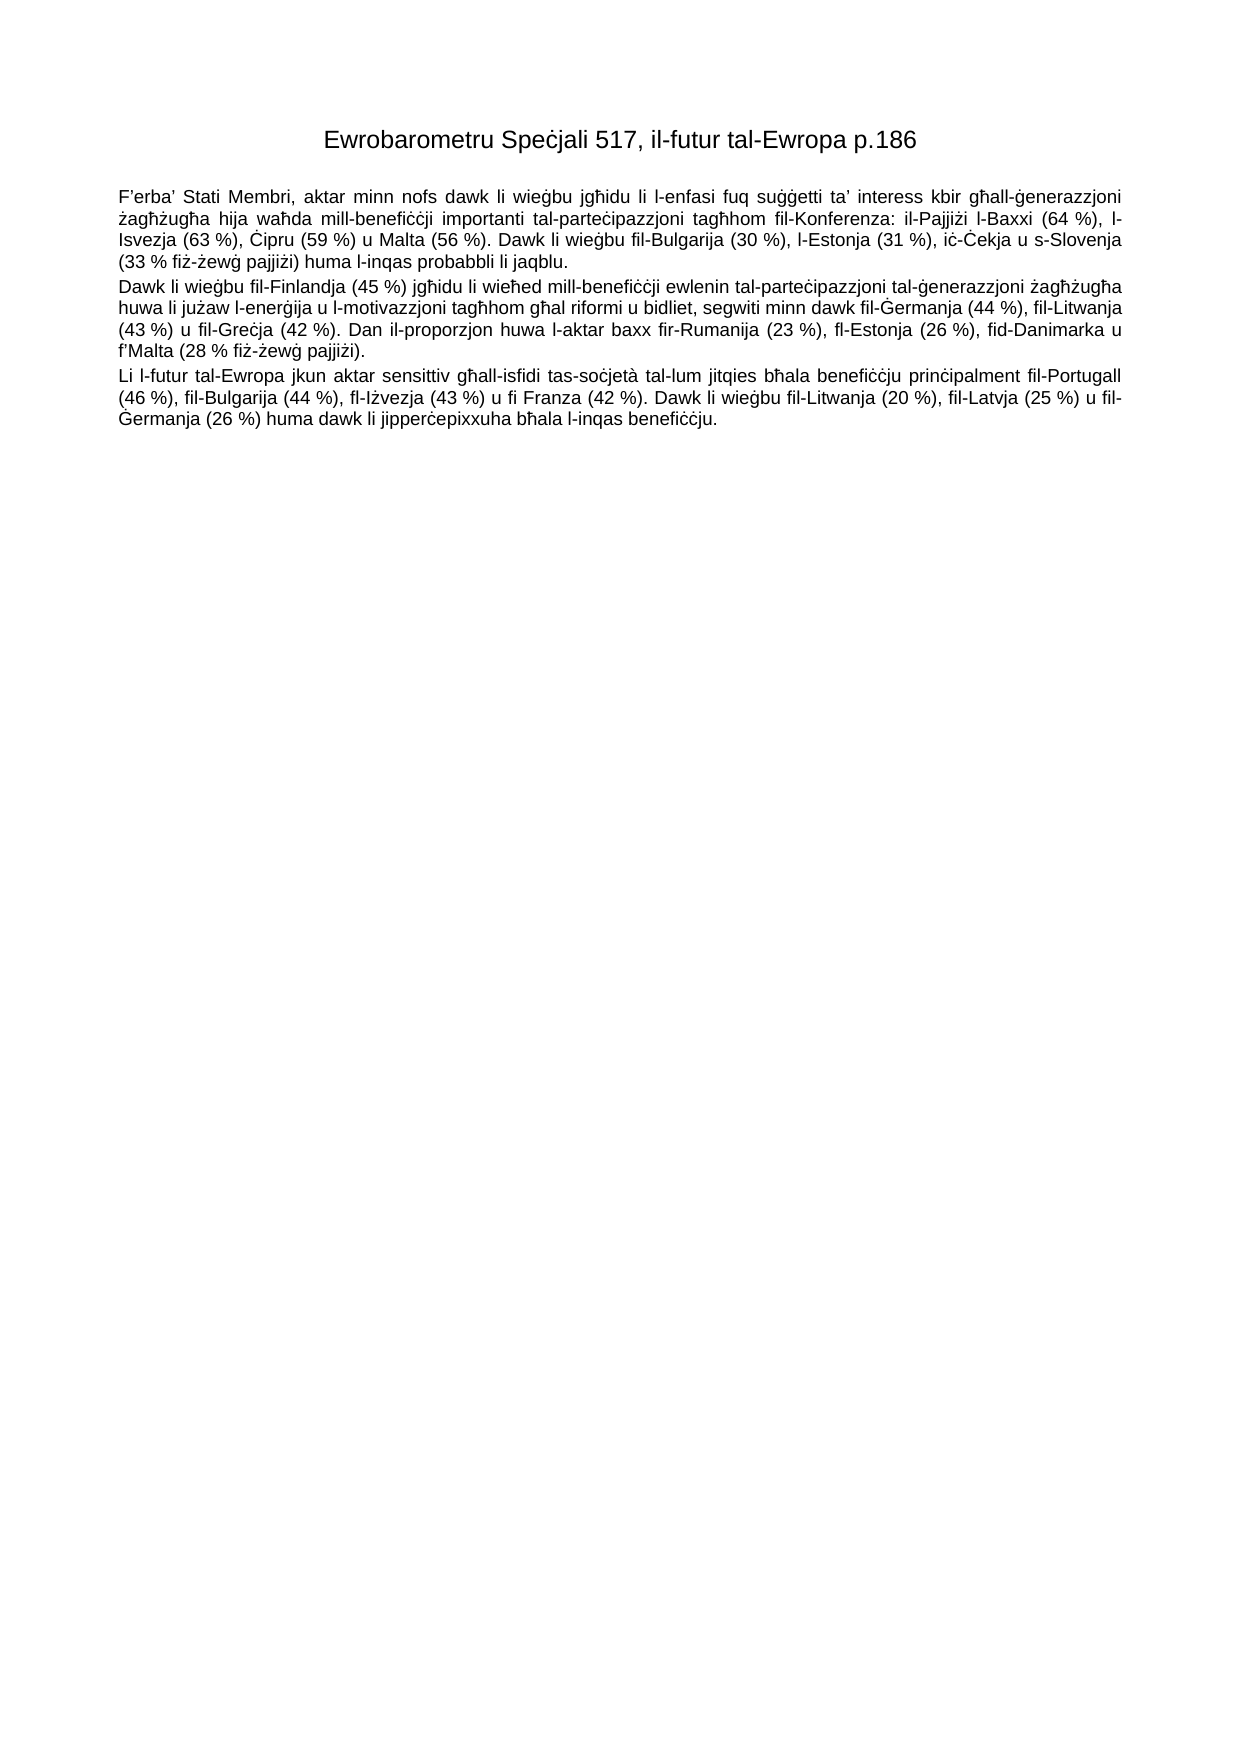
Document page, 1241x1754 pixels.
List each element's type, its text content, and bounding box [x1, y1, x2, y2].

text F’erba’ Stati Membri, aktar minn nofs dawk li wieġbu jgħidu li l-enfasi fuq suġġetti ta’ interess kbir għall-ġenerazzjoni żagħżugħa hija waħda mill-benefiċċji importanti tal-parteċipazzjoni tagħhom fil-Konferenza: il-Pajjiżi l-Baxxi (64 %), l-Isvezja (63 %), Ċipru (59 %) u Malta (56 %). Dawk li wieġbu fil-Bulgarija (30 %), l-Estonja (31 %), iċ-Ċekja u s-Slovenja (33 % fiż-żewġ pajjiżi) huma l-inqas probabbli li jaqblu. [118, 186, 1122, 272]
text Li l-futur tal-Ewropa jkun aktar sensittiv għall-isfidi tas-soċjetà tal-lum jitqies bħala benefiċċju prinċipalment fil-Portugall (46 %), fil-Bulgarija (44 %), fl-Iżvezja (43 %) u fi Franza (42 %). Dawk li wieġbu fil-Litwanja (20 %), fil-Latvja (25 %) u fil-Ġermanja (26 %) huma dawk li jipperċepixxuha bħala l-inqas benefiċċju. [118, 365, 1122, 430]
text Dawk li wieġbu fil-Finlandja (45 %) jgħidu li wieħed mill-benefiċċji ewlenin tal-parteċipazzjoni tal-ġenerazzjoni żagħżugħa huwa li jużaw l-enerġija u l-motivazzjoni tagħhom għal riformi u bidliet, segwiti minn dawk fil-Ġermanja (44 %), fil-Litwanja (43 %) u fil-Greċja (42 %). Dan il-proporzjon huwa l-aktar baxx fir-Rumanija (23 %), fl-Estonja (26 %), fid-Danimarka u f’Malta (28 % fiż-żewġ pajjiżi). [118, 276, 1122, 362]
